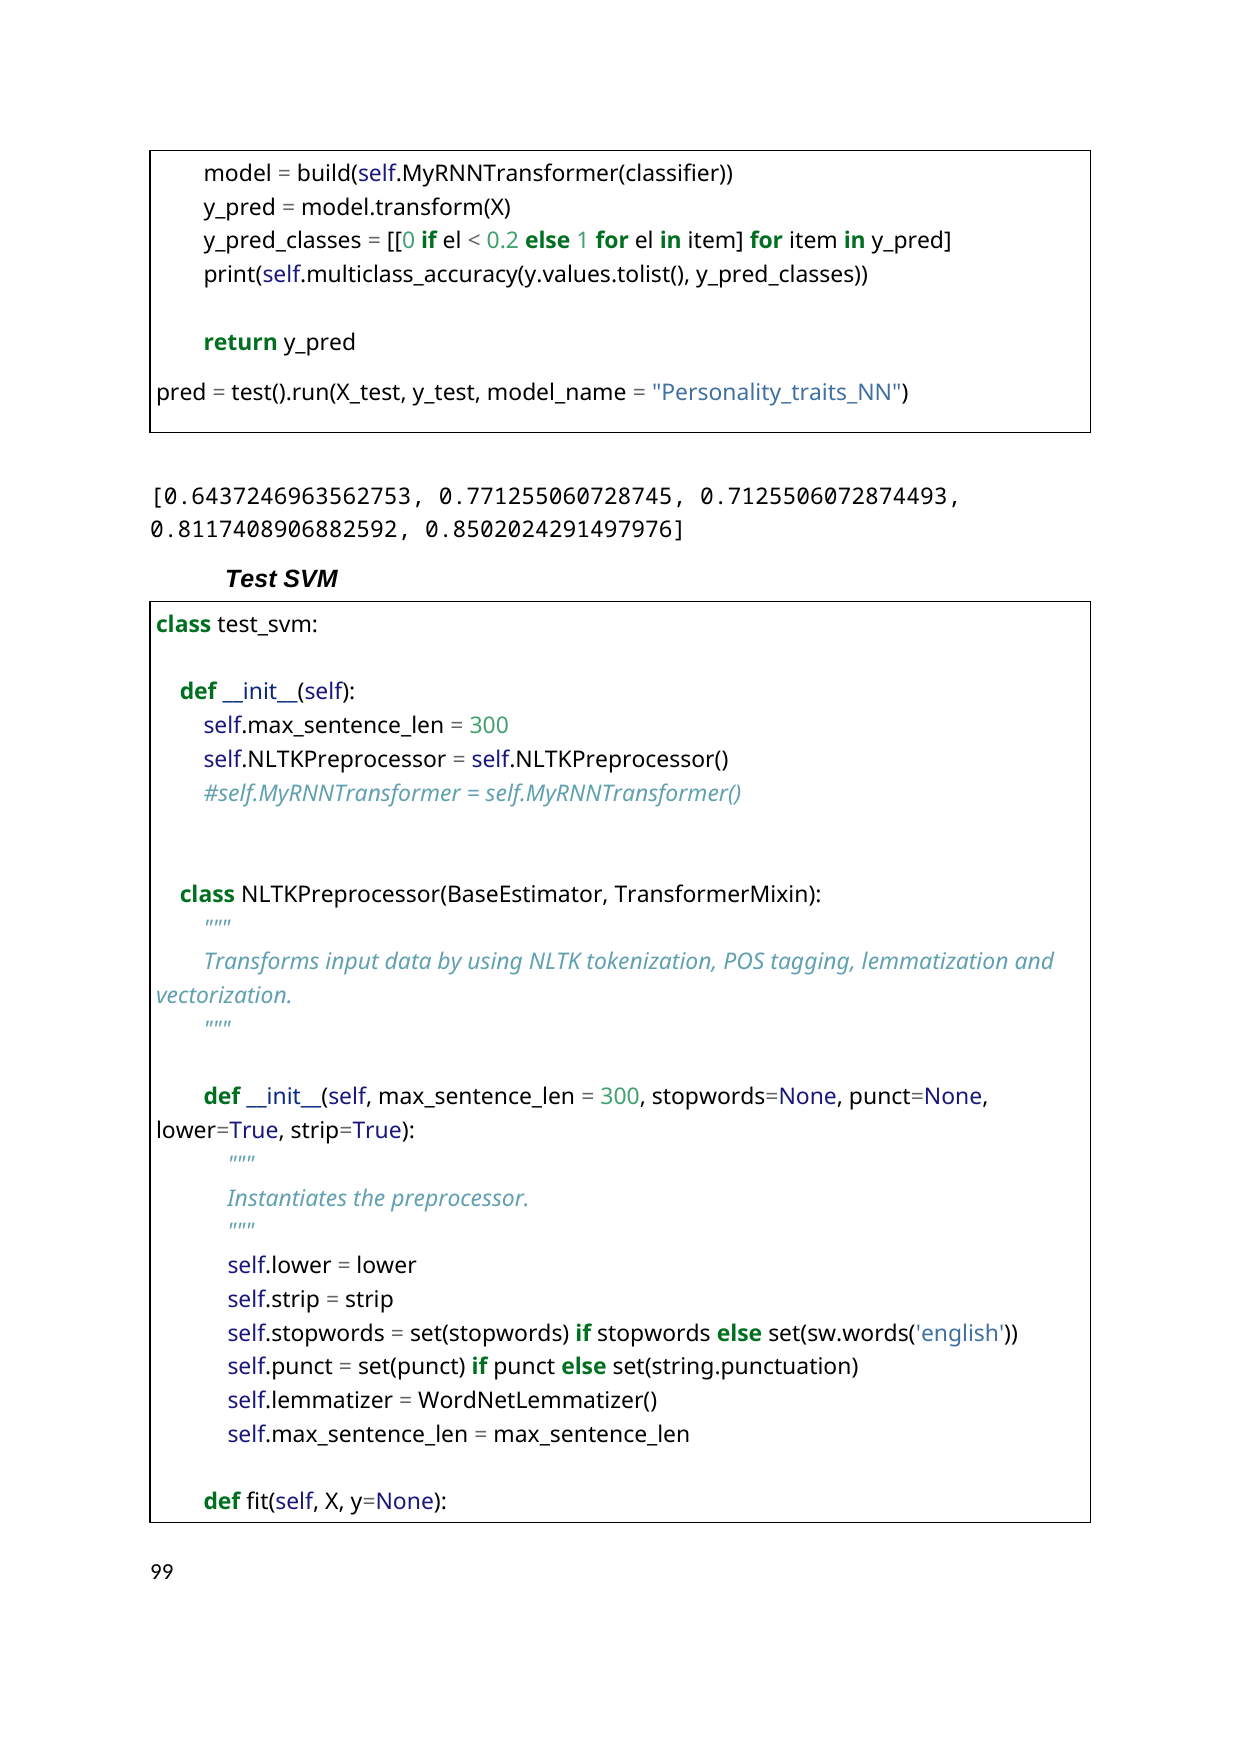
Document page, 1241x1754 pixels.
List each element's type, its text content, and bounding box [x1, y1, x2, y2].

subtitle Test SVM [150, 564, 1090, 592]
text [0.6437246963562753, 0.771255060728745, 0.7125506072874493, 0.8117408906882592, 0.8502024291497976] [150, 479, 1090, 544]
table_header model = build(self.MyRNNTransformer(classifier)) y_pred = model.transform(X) y_pred_classes = [[0 if el < 0.2 else 1 for el in item] for item in y_pred] print(self.multiclass_accuracy(y.values.tolist(), y_pred_classes)) return y_pred pred = test().run(X_test, y_test, model_name = "Personality_traits_NN") [151, 151, 1090, 432]
table_header class test_svm: def __init__(self): self.max_sentence_len = 300 self.NLTKPreprocessor = self.NLTKPreprocessor() #self.MyRNNTransformer = self.MyRNNTransformer() class NLTKPreprocessor(BaseEstimator, TransformerMixin): """ Transforms input data by using NLTK tokenization, POS tagging, lemmatization and vectorization. """ def __init__(self, max_sentence_len = 300, stopwords=None, punct=None, lower=True, strip=True): """ Instantiates the preprocessor. """ self.lower = lower self.strip = strip self.stopwords = set(stopwords) if stopwords else set(sw.words('english')) self.punct = set(punct) if punct else set(string.punctuation) self.lemmatizer = WordNetLemmatizer() self.max_sentence_len = max_sentence_len def fit(self, X, y=None): [151, 602, 1090, 1522]
